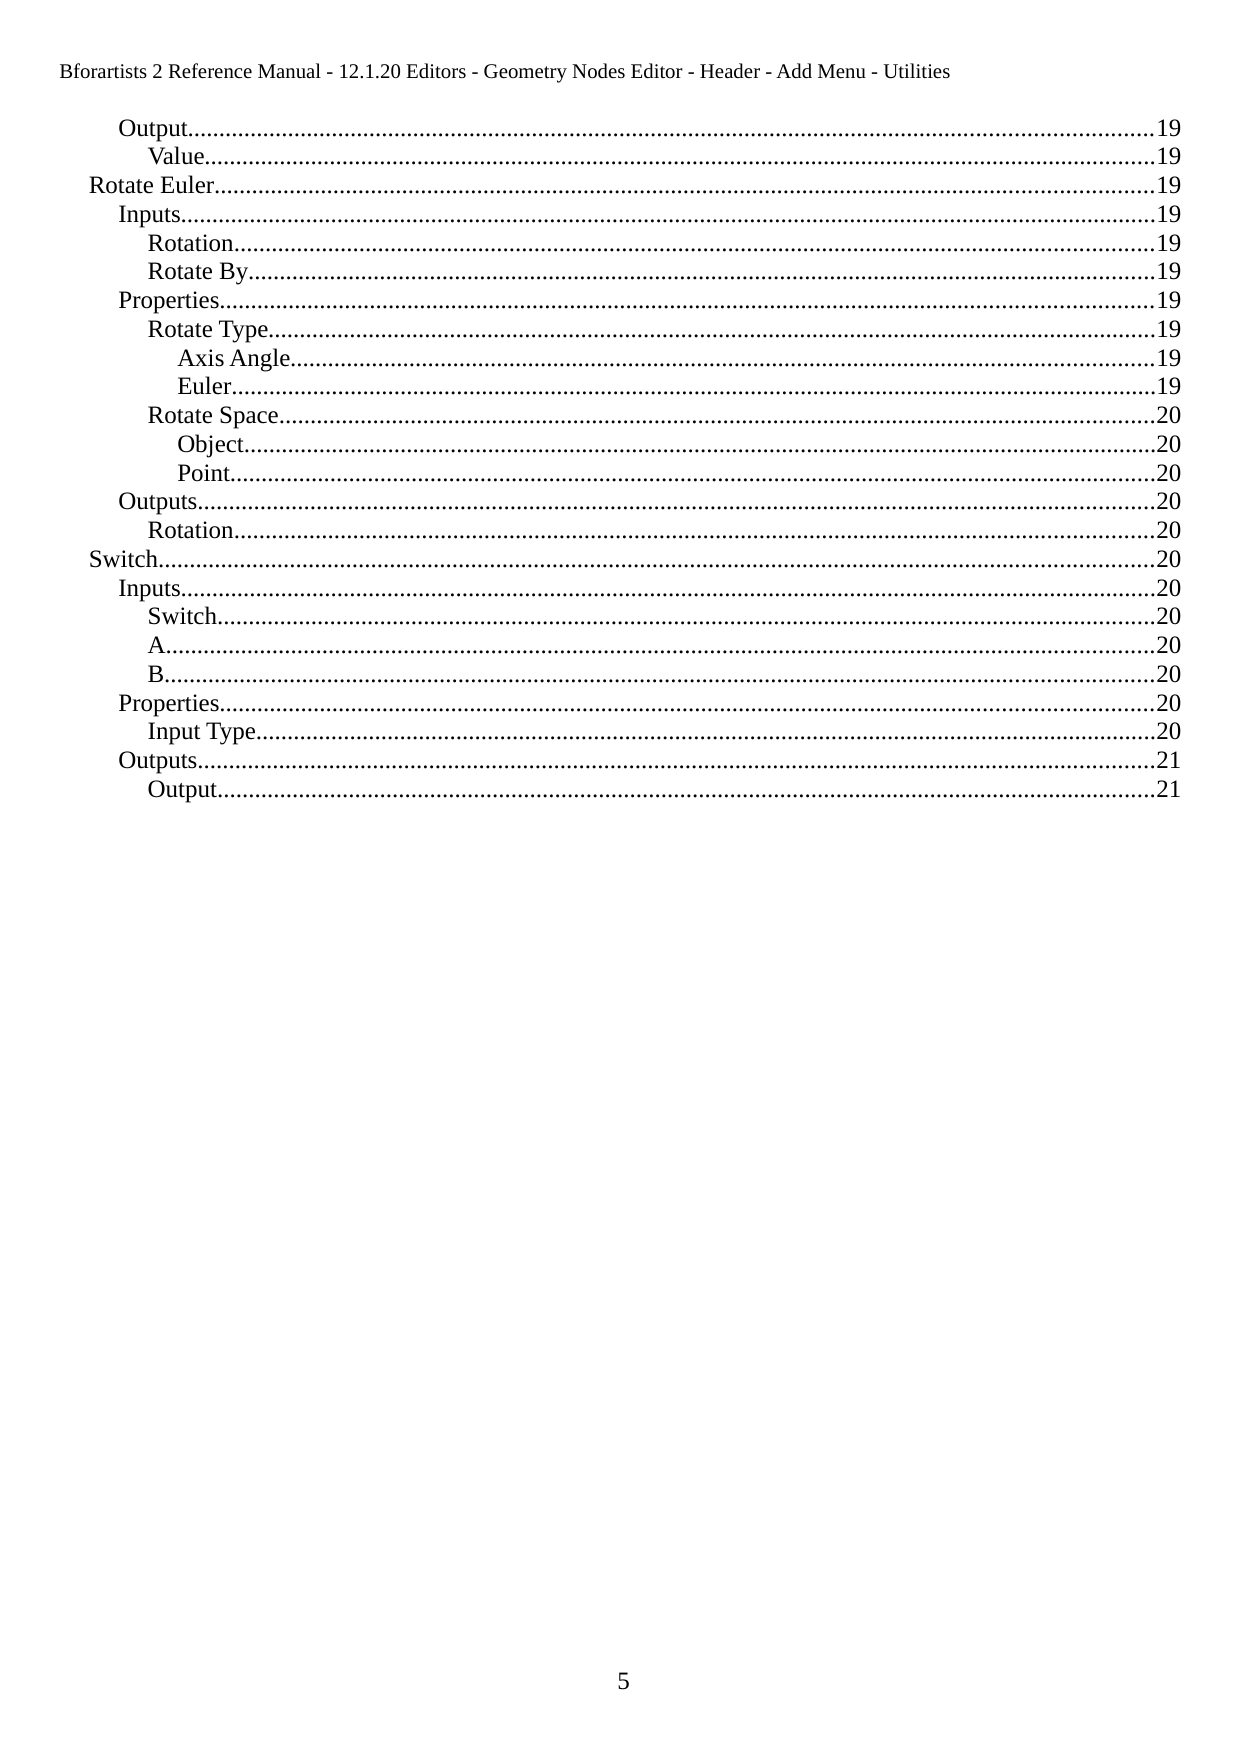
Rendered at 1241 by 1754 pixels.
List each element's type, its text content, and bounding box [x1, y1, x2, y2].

text Euler 19 [177, 371, 1181, 400]
text Rotate By 19 [147, 256, 1181, 285]
text Inputs 20 [118, 573, 1181, 601]
text Rotation 20 [147, 515, 1181, 544]
text Point 20 [177, 458, 1181, 486]
text Rotate Space 20 [147, 400, 1181, 429]
text Rotate Type 19 [147, 314, 1181, 343]
text Properties 19 [118, 285, 1181, 314]
text A 20 [147, 630, 1181, 659]
text Output 21 [147, 774, 1181, 803]
text Input Type 20 [147, 716, 1181, 745]
text B 20 [147, 659, 1181, 688]
text Outputs 20 [118, 486, 1181, 515]
text Outputs 21 [118, 745, 1181, 774]
text Value 19 [147, 141, 1181, 170]
text Object 20 [177, 429, 1181, 458]
text Inputs 19 [118, 199, 1181, 228]
text Rotate Euler 19 [88, 170, 1181, 199]
text Rotation 19 [147, 228, 1181, 256]
text Switch 20 [147, 601, 1181, 630]
text Axis Angle 19 [177, 343, 1181, 371]
text Properties 20 [118, 688, 1181, 716]
text Output 19 [118, 113, 1181, 141]
text Switch 20 [88, 544, 1181, 573]
